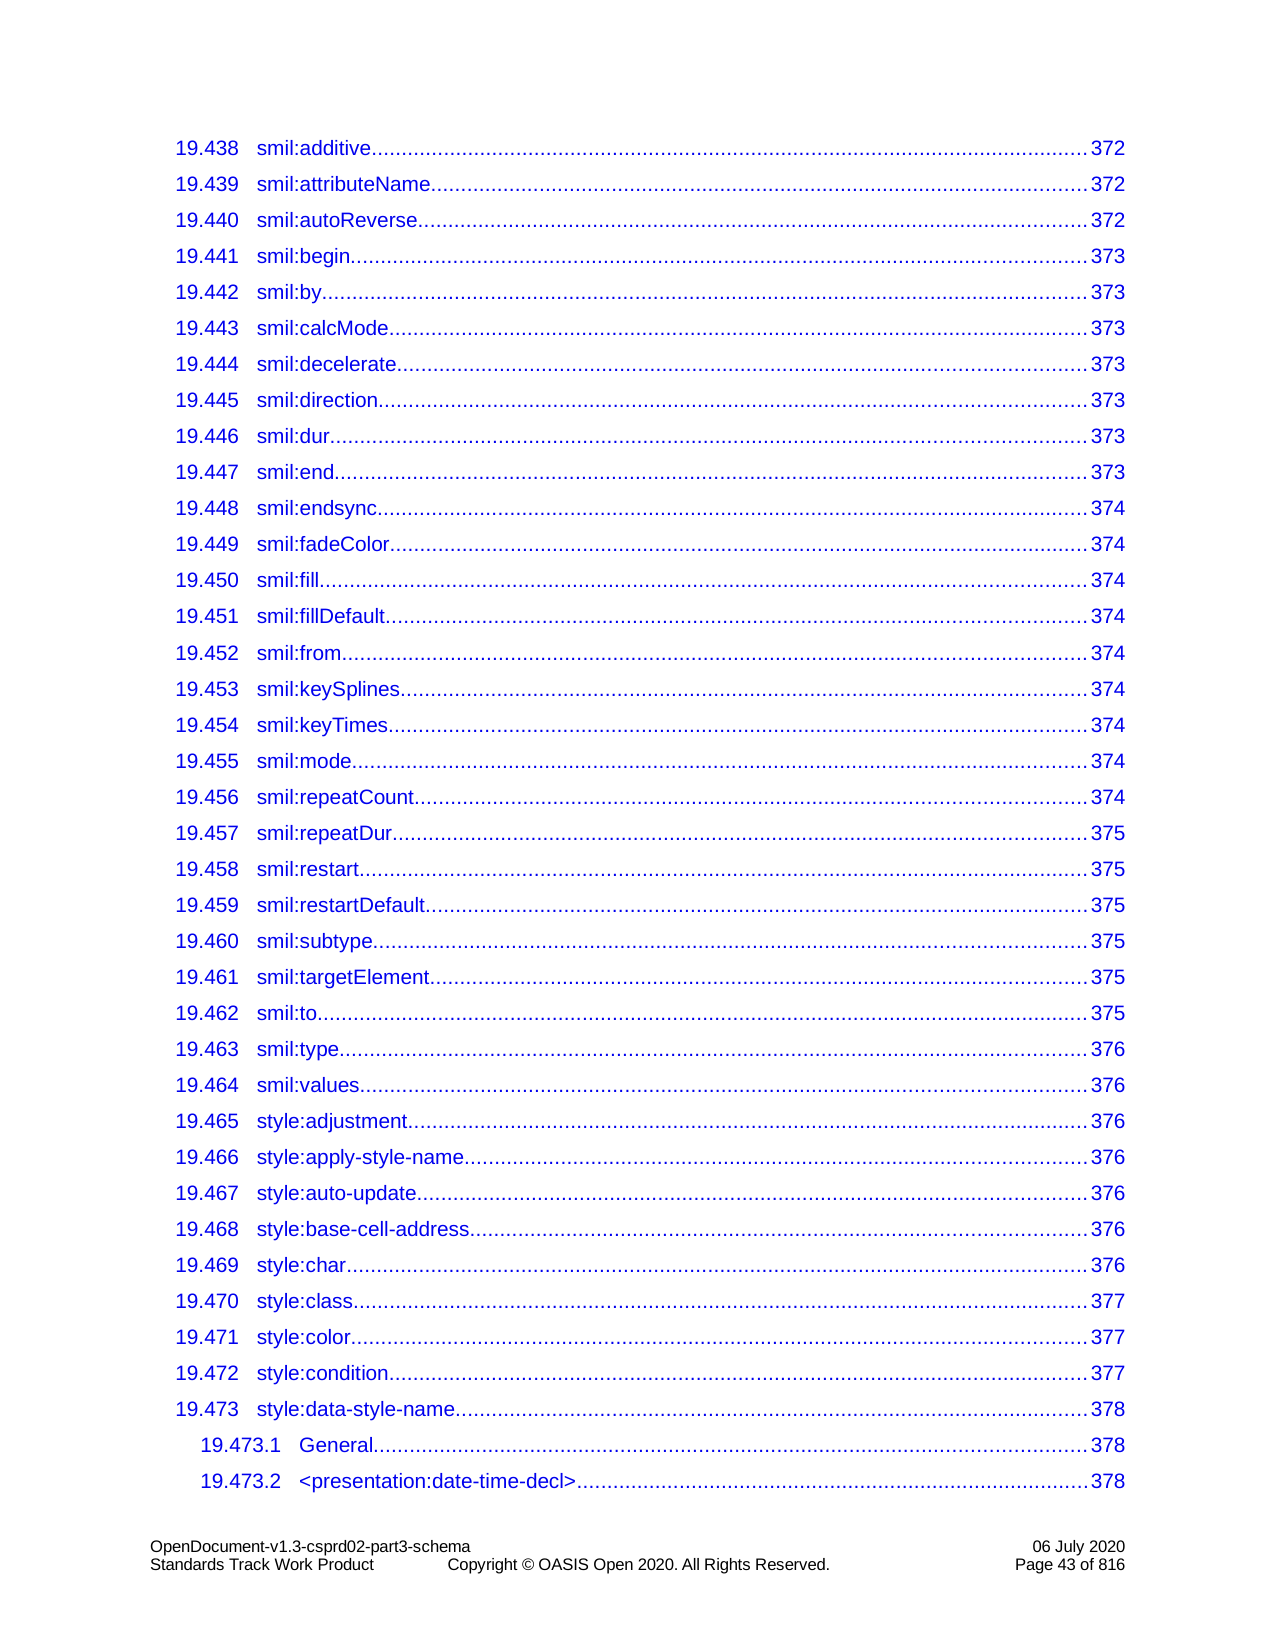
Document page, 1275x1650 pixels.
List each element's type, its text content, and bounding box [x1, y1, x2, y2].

text 19.449 smil:fadeColor 374 [175, 533, 1125, 556]
text 19.465 style:adjustment 376 [175, 1109, 1125, 1133]
text 19.459 smil:restartDefault 375 [175, 893, 1125, 917]
text 19.466 style:apply-style-name 376 [175, 1146, 1125, 1169]
text 19.455 smil:mode 374 [175, 749, 1125, 773]
text 19.448 smil:endsync 374 [175, 497, 1125, 520]
text 19.462 smil:to 375 [175, 1001, 1125, 1025]
text 19.470 style:class 377 [175, 1290, 1125, 1313]
text 19.469 style:char 376 [175, 1254, 1125, 1277]
text 19.461 smil:targetElement 375 [175, 965, 1125, 989]
text 19.447 smil:end 373 [175, 461, 1125, 484]
text 19.445 smil:direction 373 [175, 389, 1125, 412]
text 19.442 smil:by 373 [175, 281, 1125, 304]
text 19.472 style:condition 377 [175, 1362, 1125, 1385]
text 19.443 smil:calcMode 373 [175, 317, 1125, 340]
text 19.454 smil:keyTimes 374 [175, 713, 1125, 737]
text 19.464 smil:values 376 [175, 1073, 1125, 1097]
text 19.441 smil:begin 373 [175, 244, 1125, 268]
text 19.439 smil:attributeName 372 [175, 172, 1125, 196]
text 19.452 smil:from 374 [175, 641, 1125, 664]
text 19.471 style:color 377 [175, 1326, 1125, 1349]
text 19.458 smil:restart 375 [175, 857, 1125, 881]
text 19.467 style:auto-update 376 [175, 1182, 1125, 1205]
text 19.456 smil:repeatCount 374 [175, 785, 1125, 809]
text 19.457 smil:repeatDur 375 [175, 821, 1125, 845]
text 19.444 smil:decelerate 373 [175, 353, 1125, 376]
text 19.451 smil:fillDefault 374 [175, 605, 1125, 628]
text 19.440 smil:autoReverse 372 [175, 208, 1125, 232]
text 19.450 smil:fill 374 [175, 569, 1125, 592]
text 19.473 style:data-style-name 378 [175, 1398, 1125, 1421]
text 19.446 smil:dur 373 [175, 425, 1125, 448]
text 19.468 style:base-cell-address 376 [175, 1218, 1125, 1241]
text 19.438 smil:additive 372 [175, 136, 1125, 160]
text 19.463 smil:type 376 [175, 1037, 1125, 1061]
text 19.473.2 <presentation:date-time-decl> 378 [200, 1470, 1125, 1493]
text 19.473.1 General 378 [200, 1434, 1125, 1457]
text 19.453 smil:keySplines 374 [175, 677, 1125, 701]
text 19.460 smil:subtype 375 [175, 929, 1125, 953]
